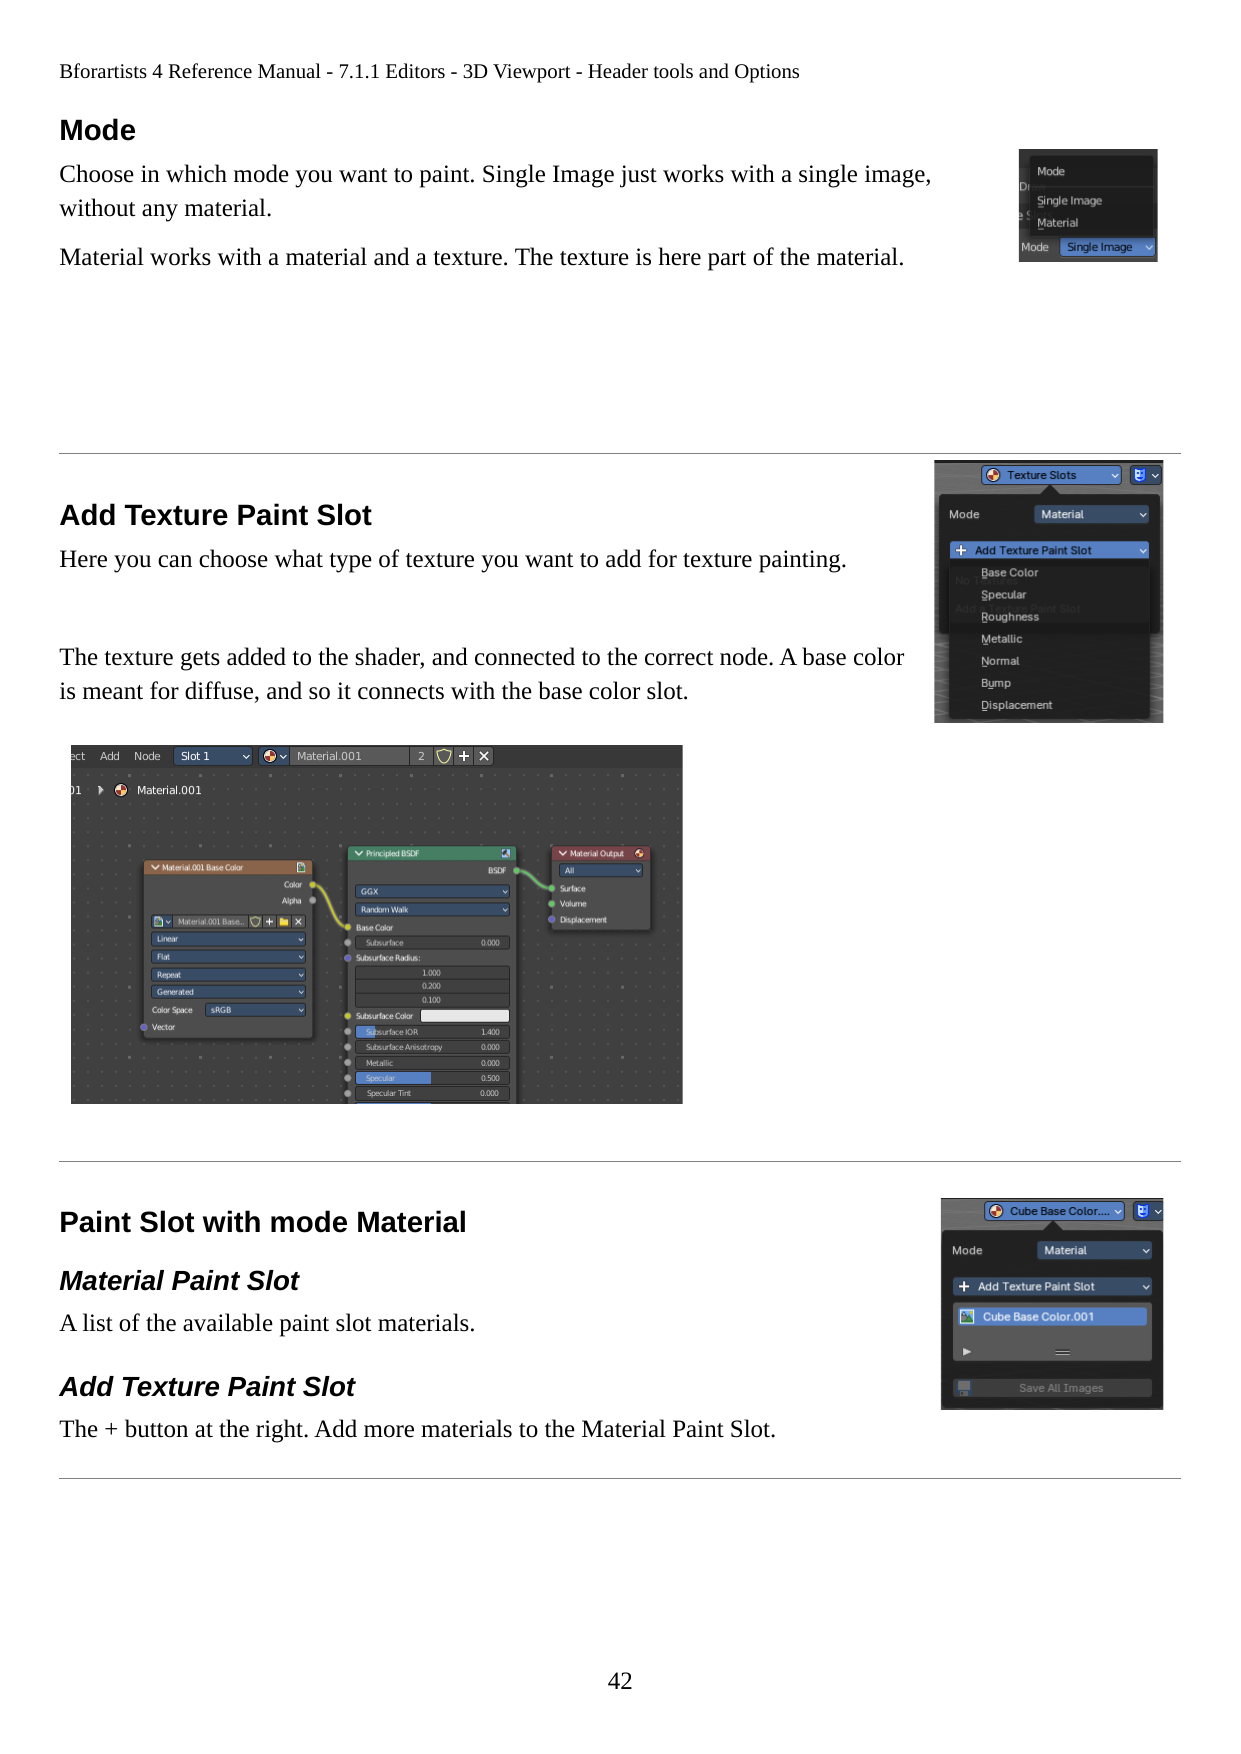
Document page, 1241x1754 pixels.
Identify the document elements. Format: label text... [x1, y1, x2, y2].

subtitle Mode [59, 113, 1181, 146]
picture [1018, 149, 1158, 262]
text Here you can choose what type of texture you want to add for texture painting. [59, 544, 934, 572]
subtitle [1164, 1370, 1181, 1402]
subtitle [1164, 1264, 1181, 1296]
text The + button at the right. Add more materials to the Material Paint Slot. [59, 1414, 1181, 1443]
text A list of the available paint slot materials. [59, 1308, 940, 1337]
subtitle Paint Slot with mode Material [59, 1205, 940, 1239]
text Choose in which mode you want to paint. Single Image just works with a single image, without any material. [59, 159, 1018, 222]
subtitle Add Texture Paint Slot [59, 497, 934, 531]
subtitle [1164, 497, 1181, 531]
subtitle Material Paint Slot [59, 1264, 940, 1296]
text The texture gets added to the shader, and connected to the correct node. A base color is meant for diffuse, and so it connects with the base color slot. [59, 642, 934, 705]
subtitle Add Texture Paint Slot [59, 1370, 940, 1402]
text Material works with a material and a texture. The texture is here part of the material. [59, 242, 1181, 271]
picture [940, 1198, 1164, 1410]
picture [934, 460, 1164, 723]
picture [71, 745, 683, 1104]
